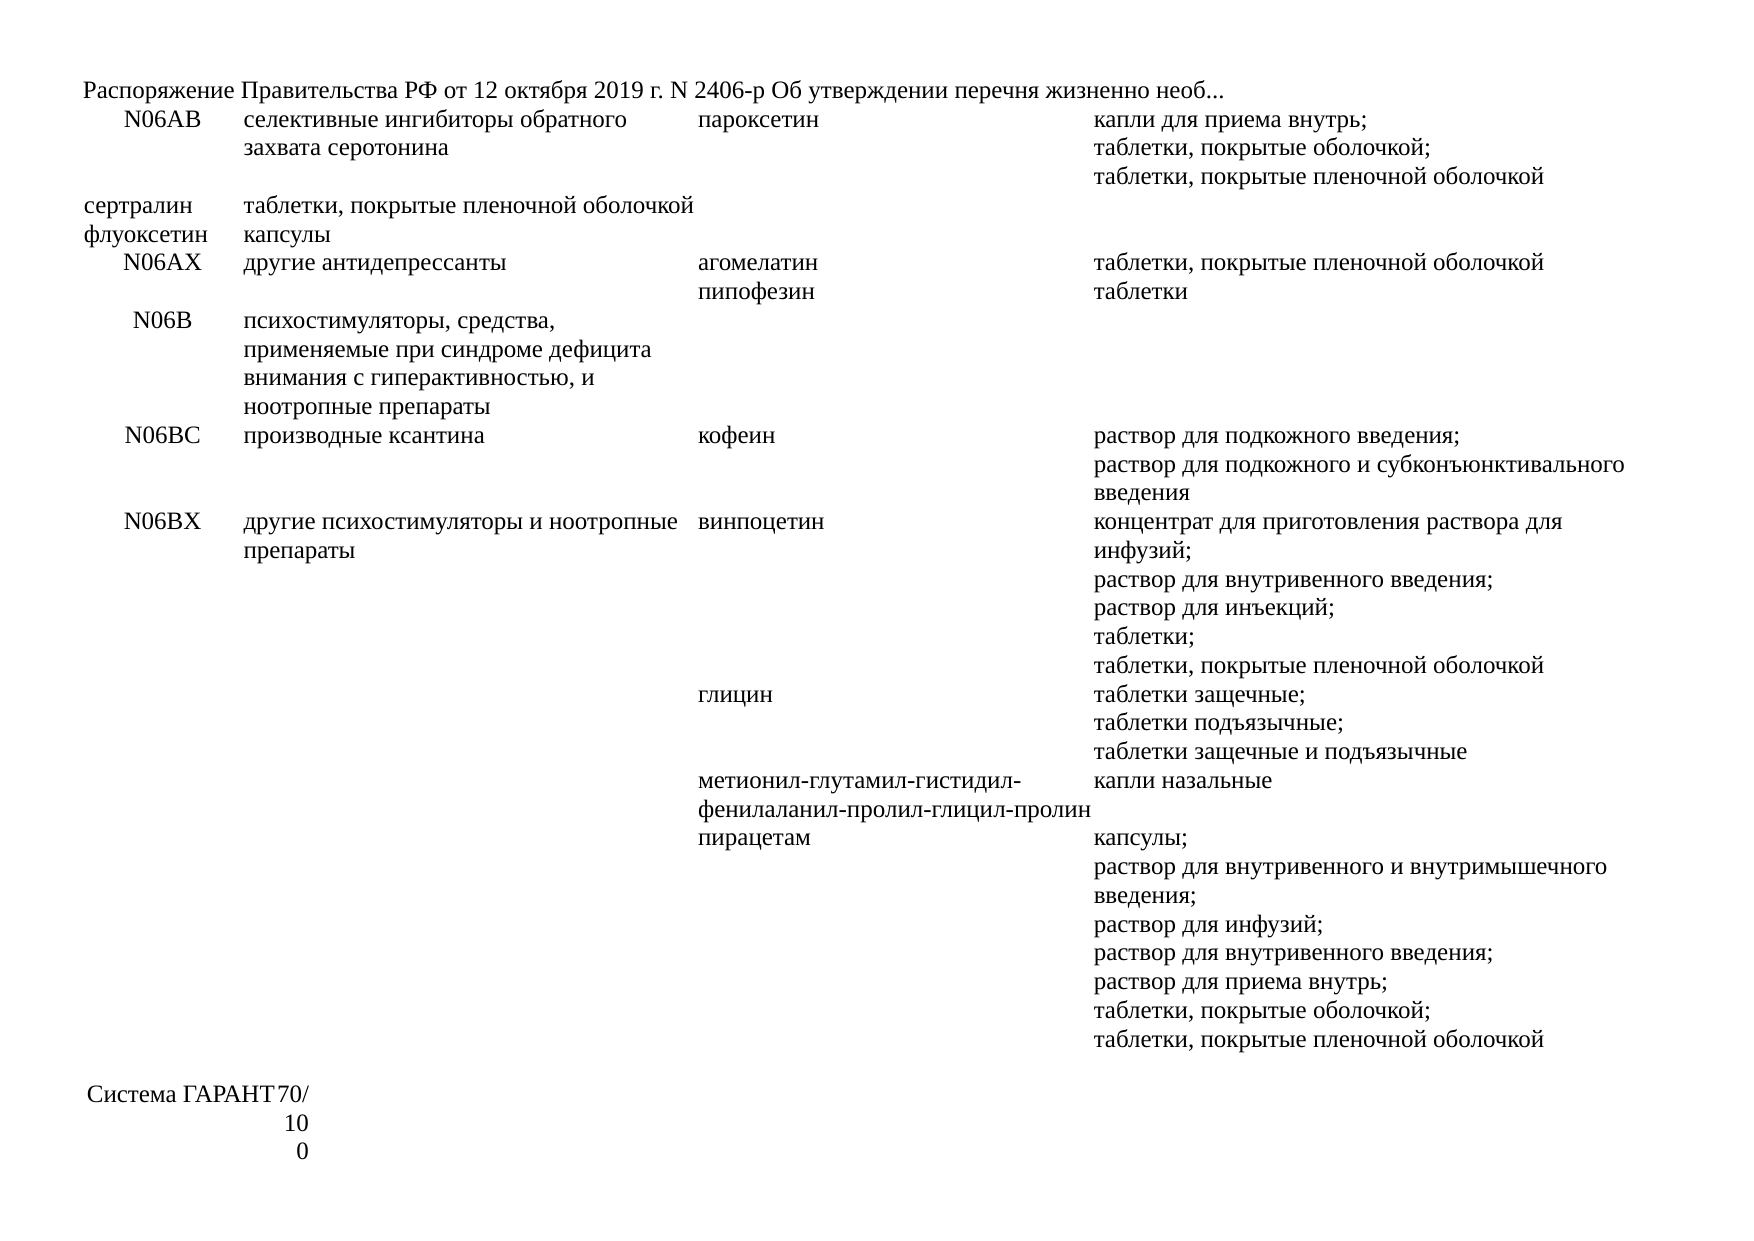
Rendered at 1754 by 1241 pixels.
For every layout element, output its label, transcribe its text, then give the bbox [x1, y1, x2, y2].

table_cell метионил-глутамил-гистидил-фенилаланил-пролил-глицил-пролин [697, 765, 1092, 822]
table_cell [242, 823, 697, 1052]
table_cell таблетки [1093, 276, 1659, 305]
table_cell капсулы; раствор для внутривенного и внутримышечного введения; раствор для инфузий; раствор для внутривенного введения; раствор для приема внутрь; таблетки, покрытые оболочкой; таблетки, покрытые пленочной оболочкой [1093, 823, 1659, 1052]
table_cell [83, 765, 242, 822]
table_cell другие психостимуляторы и ноотропные препараты [242, 506, 697, 679]
table_cell флуоксетин [83, 219, 242, 247]
table_cell [697, 219, 1092, 247]
table_cell [83, 823, 242, 1052]
table_cell N06AX [83, 248, 242, 276]
table_cell [697, 305, 1092, 420]
table_cell [242, 276, 697, 305]
table_cell кофеин [697, 420, 1092, 506]
table_cell глицин [697, 679, 1092, 765]
table_cell таблетки, покрытые пленочной оболочкой [242, 190, 697, 219]
table_cell N06BC [83, 420, 242, 506]
table_cell селективные ингибиторы обратного захвата серотонина [242, 104, 697, 190]
table_cell агомелатин [697, 248, 1092, 276]
table_cell N06B [83, 305, 242, 420]
table_cell [83, 276, 242, 305]
table_cell капли для приема внутрь; таблетки, покрытые оболочкой; таблетки, покрытые пленочной оболочкой [1093, 104, 1659, 190]
table_cell пипофезин [697, 276, 1092, 305]
table_cell [242, 679, 697, 765]
table_cell N06BX [83, 506, 242, 679]
table_cell [1093, 219, 1659, 247]
table_cell винпоцетин [697, 506, 1092, 679]
table_cell другие антидепрессанты [242, 248, 697, 276]
table_cell таблетки защечные; таблетки подъязычные; таблетки защечные и подъязычные [1093, 679, 1659, 765]
table_cell пирацетам [697, 823, 1092, 1052]
table_cell [697, 190, 1092, 219]
table_cell таблетки, покрытые пленочной оболочкой [1093, 248, 1659, 276]
table_cell пароксетин [697, 104, 1092, 190]
table_cell [242, 765, 697, 822]
table_cell капсулы [242, 219, 697, 247]
table_cell [1093, 190, 1659, 219]
table_cell [1093, 305, 1659, 420]
table_cell [83, 679, 242, 765]
table_cell производные ксантина [242, 420, 697, 506]
table_cell капли назальные [1093, 765, 1659, 822]
table_cell раствор для подкожного введения; раствор для подкожного и субконъюнктивального введения [1093, 420, 1659, 506]
table_cell N06AB [83, 104, 242, 190]
table_cell сертралин [83, 190, 242, 219]
table_cell концентрат для приготовления раствора для инфузий; раствор для внутривенного введения; раствор для инъекций; таблетки; таблетки, покрытые пленочной оболочкой [1093, 506, 1659, 679]
table_cell психостимуляторы, средства, применяемые при синдроме дефицита внимания с гиперактивностью, и ноотропные препараты [242, 305, 697, 420]
